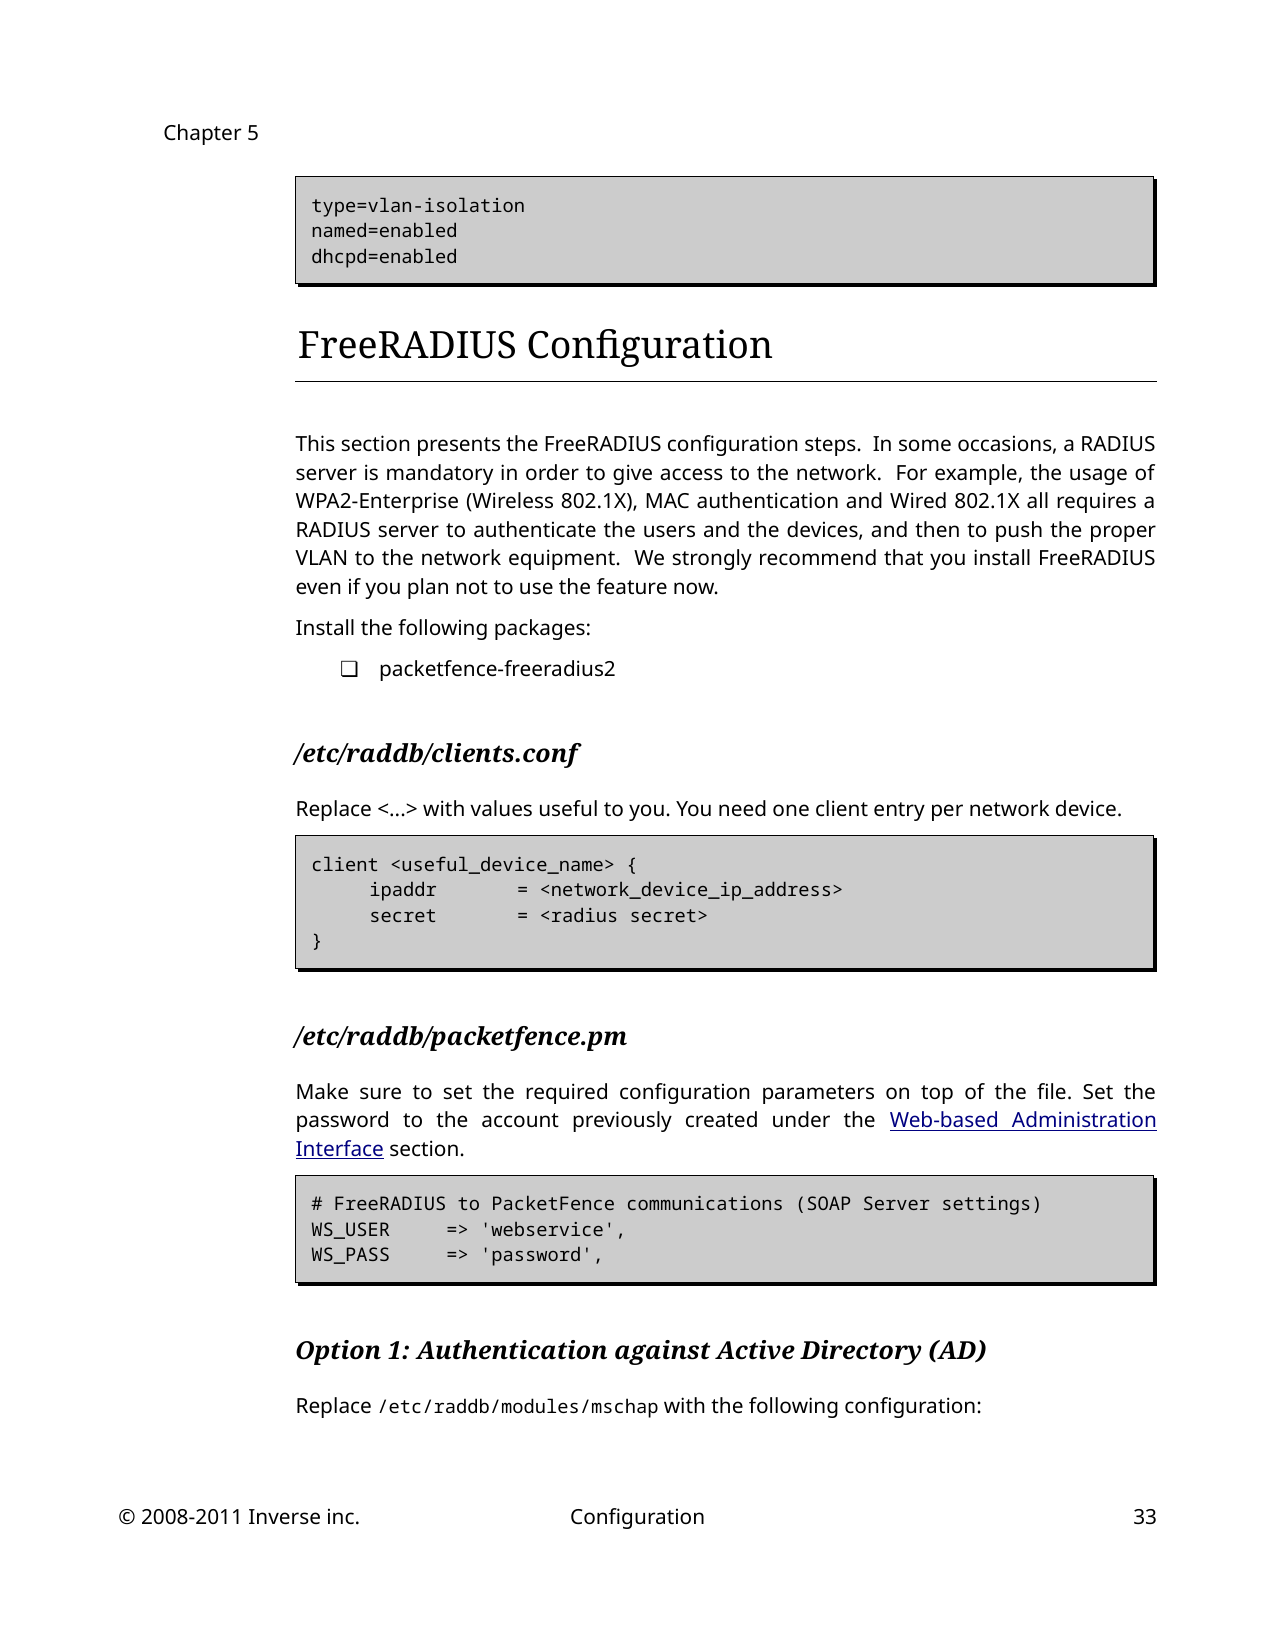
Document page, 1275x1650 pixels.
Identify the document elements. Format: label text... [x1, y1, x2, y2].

text This section presents the FreeRADIUS configuration steps. In some occasions, a RADIUS server is mandatory in order to give access to the network. For example, the usage of WPA2-Enterprise (Wireless 802.1X), MAC authentication and Wired 802.1X all requires a RADIUS server to authenticate the users and the devices, and then to push the proper VLAN to the network equipment. We strongly recommend that you install FreeRADIUS even if you plan not to use the feature now. [295, 429, 1157, 600]
text Replace <...> with values useful to you. You need one client entry per network device. [295, 794, 1157, 822]
text Replace /etc/raddb/modules/mschap with the following configuration: [295, 1391, 1157, 1420]
subtitle Option 1: Authentication against Active Directory (AD) [257, 1333, 1157, 1367]
text client <useful_device_name> { ipaddr = <network_device_ip_address> secret = <radius secret> } [296, 836, 1153, 968]
subtitle FreeRADIUS Configuration [295, 318, 1157, 381]
text Make sure to set the required configuration parameters on top of the file. Set the password to the account previously created under the Web-based Administration Interface section. [295, 1077, 1157, 1162]
text type=vlan-isolation named=enabled dhcpd=enabled [296, 177, 1153, 283]
subtitle /etc/raddb/packetfence.pm [257, 1018, 1157, 1052]
subtitle /etc/raddb/clients.conf [257, 736, 1157, 769]
text # FreeRADIUS to PacketFence communications (SOAP Server settings) WS_USER => 'webservice', WS_PASS => 'password', [296, 1176, 1153, 1282]
list ❏ packetfence-freeradius2 [340, 654, 1157, 682]
text Install the following packages: [295, 613, 1157, 641]
